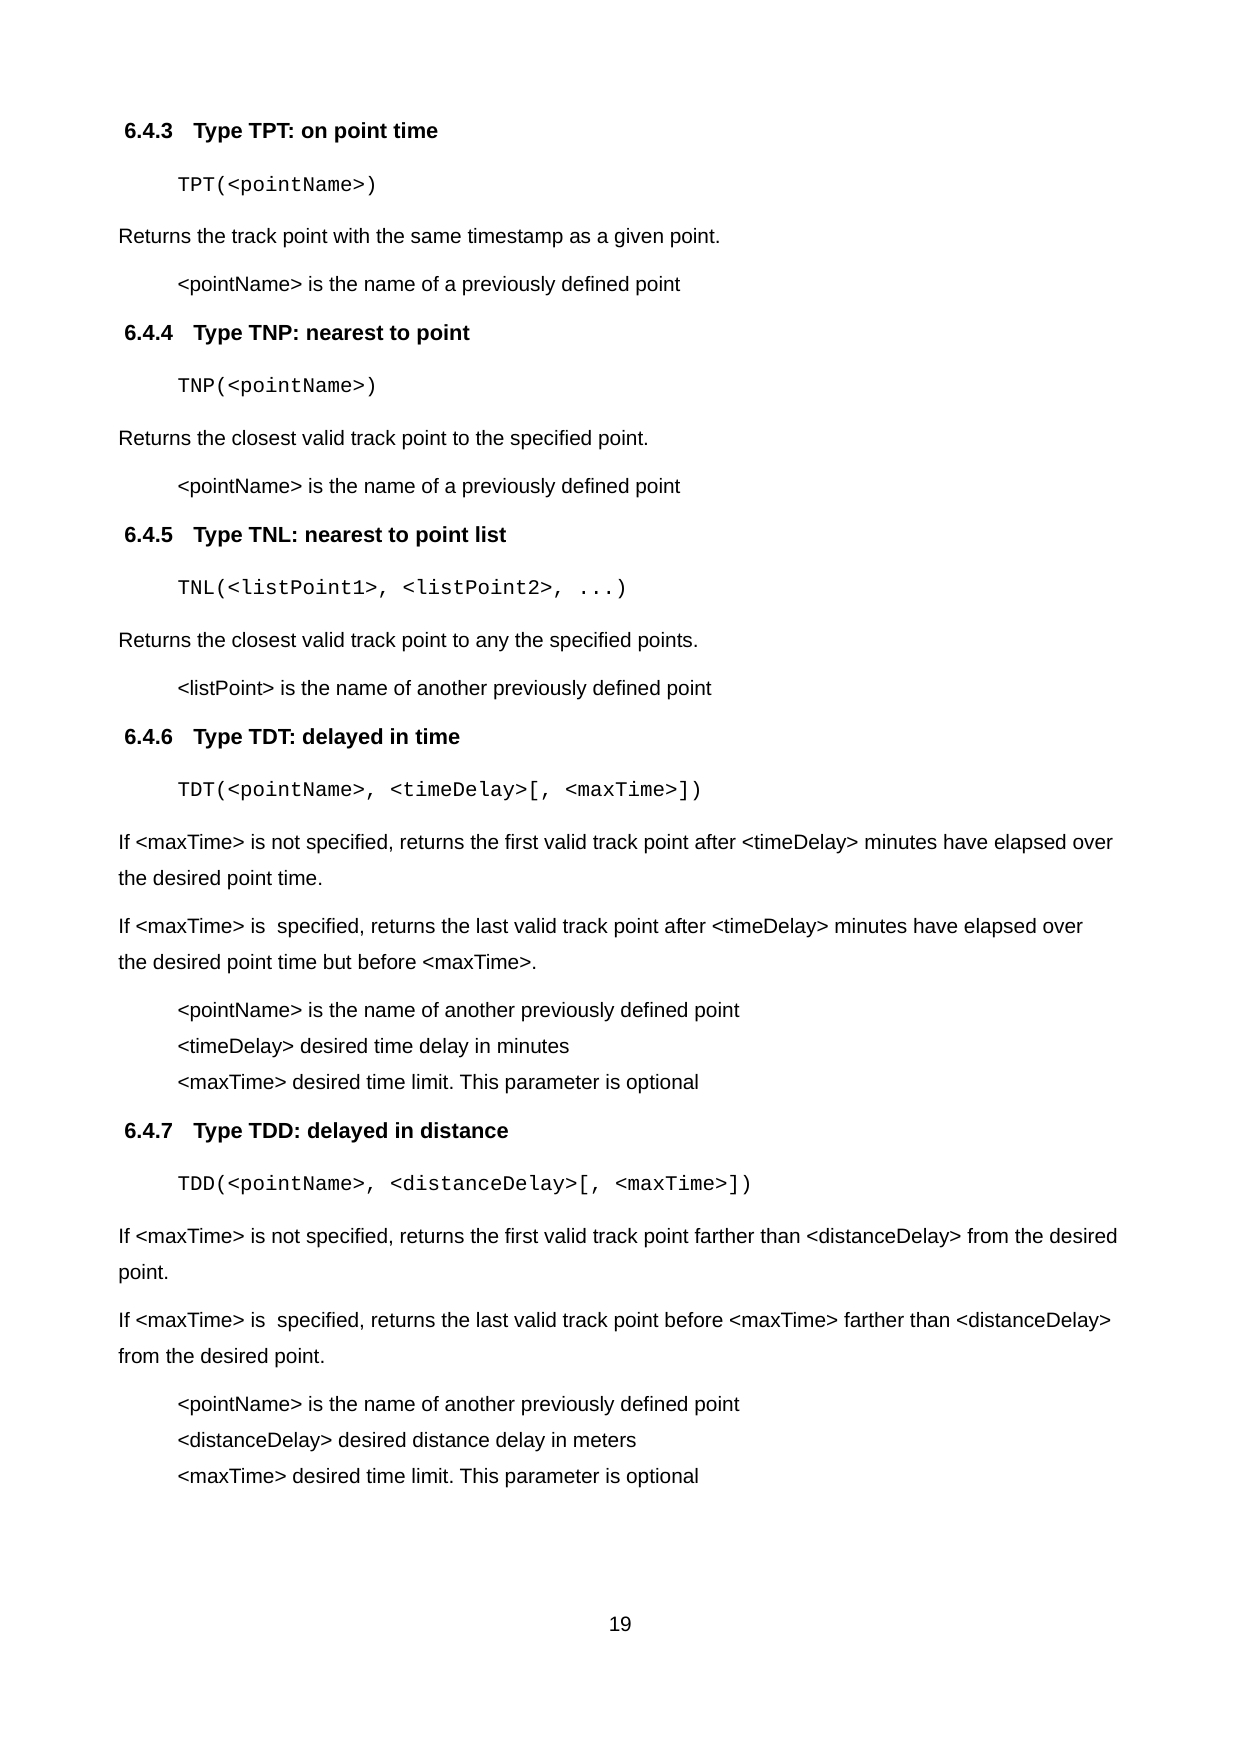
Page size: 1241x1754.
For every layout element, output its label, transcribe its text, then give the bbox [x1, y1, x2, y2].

text TNL(<listPoint1>, <listPoint2>, ...) [177, 577, 1063, 601]
subtitle Type TDD: delayed in distance [118, 1118, 1122, 1143]
text If <maxTime> is specified, returns the last valid track point before <maxTime> farther than <distanceDelay> from the desired point. [118, 1308, 1122, 1368]
subtitle Type TNP: nearest to point [118, 320, 1122, 345]
text Returns the closest valid track point to the specified point. [118, 426, 1122, 450]
text Returns the closest valid track point to any the specified points. [118, 628, 1122, 652]
text TNP(<pointName>) [177, 376, 1063, 399]
list <pointName> is the name of a previously defined point [177, 474, 1122, 498]
text If <maxTime> is not specified, returns the first valid track point after <timeDelay> minutes have elapsed over the desired point time. [118, 829, 1122, 889]
list <listPoint> is the name of another previously defined point [177, 676, 1122, 700]
text TDD(<pointName>, <distanceDelay>[, <maxTime>]) [177, 1173, 1063, 1197]
text TPT(<pointName>) [177, 174, 1063, 197]
text If <maxTime> is not specified, returns the first valid track point farther than <distanceDelay> from the desired point. [118, 1223, 1122, 1283]
text TDT(<pointName>, <timeDelay>[, <maxTime>]) [177, 779, 1063, 803]
list <distanceDelay> desired distance delay in meters [177, 1428, 1122, 1452]
subtitle Type TDT: delayed in time [118, 724, 1122, 749]
list <maxTime> desired time limit. This parameter is optional [177, 1464, 1122, 1488]
list <pointName> is the name of another previously defined point [177, 1392, 1122, 1416]
subtitle Type TPT: on point time [118, 118, 1122, 143]
list <maxTime> desired time limit. This parameter is optional [177, 1070, 1122, 1094]
text If <maxTime> is specified, returns the last valid track point after <timeDelay> minutes have elapsed over the desired point time but before <maxTime>. [118, 914, 1122, 974]
subtitle Type TNL: nearest to point list [118, 522, 1122, 547]
text Returns the track point with the same timestamp as a given point. [118, 224, 1122, 248]
list <pointName> is the name of a previously defined point [177, 272, 1122, 296]
list <timeDelay> desired time delay in minutes [177, 1034, 1122, 1058]
list <pointName> is the name of another previously defined point [177, 998, 1122, 1022]
